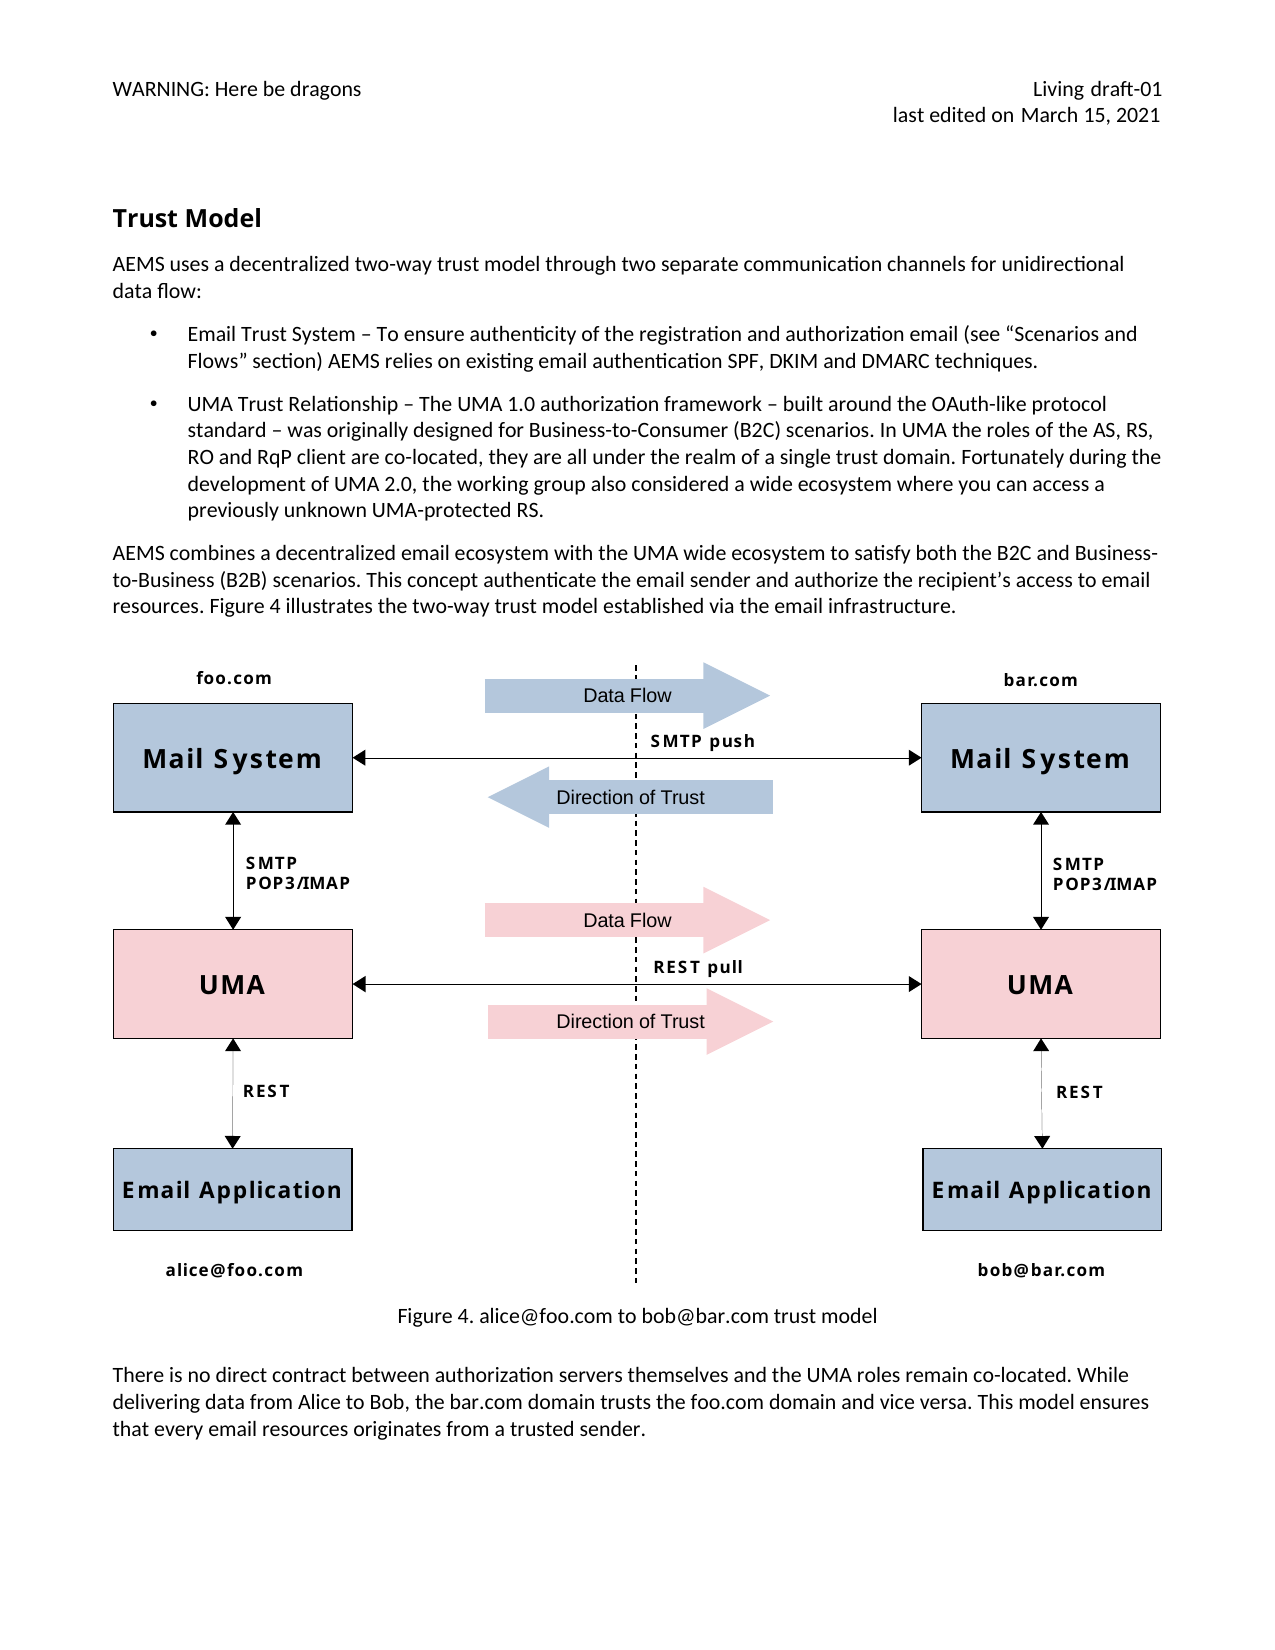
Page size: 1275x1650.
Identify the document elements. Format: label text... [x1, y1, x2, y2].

text AEMS combines a decentralized email ecosystem with the UMA wide ecosystem to satisfy both the B2C and Business-to-Business (B2B) scenarios. This concept authenticate the email sender and authorize the recipient’s access to email resources. Figure 4 illustrates the two-way trust model established via the email infrastructure. [112, 539, 1162, 619]
list UMA Trust Relationship – The UMA 1.0 authorization framework – built around the OAuth-like protocol standard – was originally designed for Business-to-Consumer (B2C) scenarios. In UMA the roles of the AS, RS, RO and RqP client are co-located, they are all under the realm of a single trust domain. Fortunately during the development of UMA 2.0, the working group also considered a wide ecosystem where you can access a previously unknown UMA-protected RS. [150, 390, 1162, 523]
text Trust Model [112, 200, 1162, 234]
list Email Trust System – To ensure authenticity of the registration and authorization email (see “Scenarios and Flows” section) AEMS relies on existing email authentication SPF, DKIM and DMARC techniques. [150, 320, 1162, 373]
text AEMS uses a decentralized two-way trust model through two separate communication channels for unidirectional data flow: [112, 251, 1162, 304]
text There is no direct contract between authorization servers themselves and the UMA roles remain co-located. While delivering data from Alice to Bob, the bar.com domain trusts the foo.com domain and vice versa. This model ensures that every email resources originates from a trusted sender. [112, 1361, 1162, 1441]
text Figure 4. alice@foo.com to bob@bar.com trust model [112, 678, 1162, 1329]
